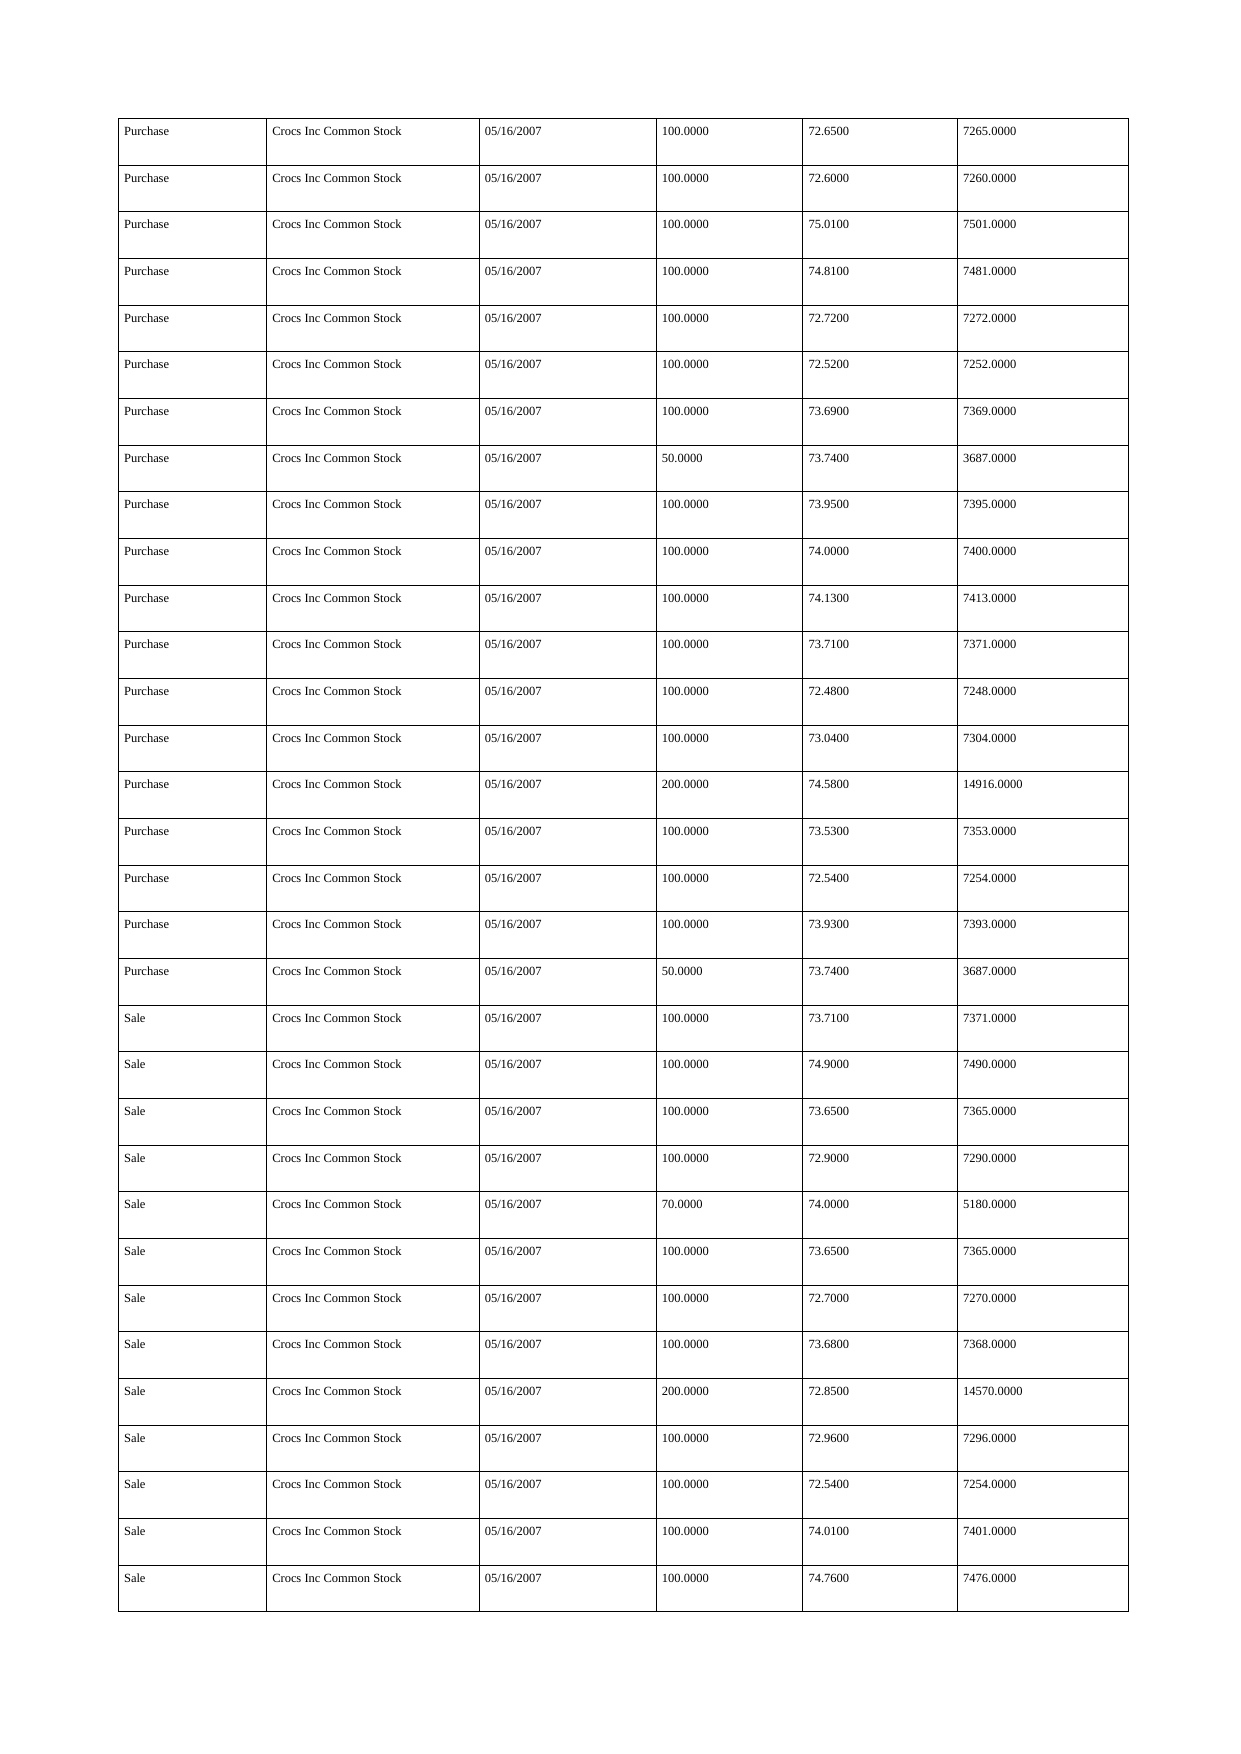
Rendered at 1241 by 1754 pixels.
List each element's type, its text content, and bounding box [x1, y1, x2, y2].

table_cell 74.7600 [803, 1566, 957, 1611]
table_cell Crocs Inc Common Stock [267, 726, 479, 771]
table_cell 100.0000 [657, 1006, 802, 1051]
table_cell 7254.0000 [958, 866, 1128, 911]
table_cell Crocs Inc Common Stock [267, 306, 479, 351]
table_cell 05/16/2007 [480, 772, 656, 818]
table_cell Crocs Inc Common Stock [267, 1379, 479, 1425]
table_cell 05/16/2007 [480, 1052, 656, 1098]
table_cell 7304.0000 [958, 726, 1128, 771]
table_cell 7368.0000 [958, 1332, 1128, 1378]
table_cell 7481.0000 [958, 259, 1128, 305]
table_cell Sale [119, 1052, 266, 1098]
table_cell 05/16/2007 [480, 959, 656, 1005]
table_cell 7248.0000 [958, 679, 1128, 725]
table_cell 100.0000 [657, 352, 802, 398]
table_cell 100.0000 [657, 866, 802, 911]
table_cell 05/16/2007 [480, 212, 656, 258]
table_cell 100.0000 [657, 1332, 802, 1378]
table_cell Purchase [119, 586, 266, 631]
table_cell 100.0000 [657, 1472, 802, 1518]
table_cell 74.8100 [803, 259, 957, 305]
table_cell 100.0000 [657, 539, 802, 585]
table_cell 100.0000 [657, 399, 802, 445]
table_cell 100.0000 [657, 119, 802, 165]
table_cell Purchase [119, 912, 266, 958]
table_cell 73.0400 [803, 726, 957, 771]
table_cell Sale [119, 1239, 266, 1285]
table_cell Crocs Inc Common Stock [267, 1472, 479, 1518]
table_cell Sale [119, 1426, 266, 1471]
table_cell 05/16/2007 [480, 259, 656, 305]
table_cell 7252.0000 [958, 352, 1128, 398]
table_cell Purchase [119, 679, 266, 725]
table_cell Crocs Inc Common Stock [267, 632, 479, 678]
table_cell Crocs Inc Common Stock [267, 1332, 479, 1378]
table_cell 74.9000 [803, 1052, 957, 1098]
table_cell 100.0000 [657, 1426, 802, 1471]
table_cell 100.0000 [657, 679, 802, 725]
table_cell 72.7000 [803, 1286, 957, 1331]
table_cell Sale [119, 1099, 266, 1145]
table_cell 05/16/2007 [480, 119, 656, 165]
table_cell 75.0100 [803, 212, 957, 258]
table_cell Crocs Inc Common Stock [267, 1006, 479, 1051]
table_cell 73.7400 [803, 446, 957, 491]
table_cell Crocs Inc Common Stock [267, 1099, 479, 1145]
table_cell Purchase [119, 959, 266, 1005]
table_cell Crocs Inc Common Stock [267, 866, 479, 911]
table_cell 05/16/2007 [480, 399, 656, 445]
table_cell 100.0000 [657, 1519, 802, 1565]
table_cell 7401.0000 [958, 1519, 1128, 1565]
table_cell Purchase [119, 352, 266, 398]
table_cell 100.0000 [657, 212, 802, 258]
table_cell 72.5200 [803, 352, 957, 398]
table_cell 74.5800 [803, 772, 957, 818]
table_cell Crocs Inc Common Stock [267, 819, 479, 865]
table_cell Purchase [119, 399, 266, 445]
table_cell 200.0000 [657, 772, 802, 818]
table_cell 05/16/2007 [480, 446, 656, 491]
table_cell 3687.0000 [958, 446, 1128, 491]
table_cell 7290.0000 [958, 1146, 1128, 1191]
table_cell Crocs Inc Common Stock [267, 446, 479, 491]
table_cell 7270.0000 [958, 1286, 1128, 1331]
table_cell Sale [119, 1566, 266, 1611]
table_cell 74.0100 [803, 1519, 957, 1565]
table_cell Crocs Inc Common Stock [267, 1146, 479, 1191]
table_cell Sale [119, 1519, 266, 1565]
table_cell 05/16/2007 [480, 1099, 656, 1145]
table_cell 100.0000 [657, 1286, 802, 1331]
table_cell 100.0000 [657, 166, 802, 211]
table_cell Crocs Inc Common Stock [267, 352, 479, 398]
table_cell 70.0000 [657, 1192, 802, 1238]
table_cell 05/16/2007 [480, 1472, 656, 1518]
table_cell 14916.0000 [958, 772, 1128, 818]
table_cell 05/16/2007 [480, 1426, 656, 1471]
table_cell 05/16/2007 [480, 1519, 656, 1565]
table_cell 73.7100 [803, 1006, 957, 1051]
table_cell 100.0000 [657, 1239, 802, 1285]
table_cell 72.9600 [803, 1426, 957, 1471]
table_cell Crocs Inc Common Stock [267, 679, 479, 725]
table_cell Crocs Inc Common Stock [267, 399, 479, 445]
table_cell 7501.0000 [958, 212, 1128, 258]
table_cell 72.5400 [803, 866, 957, 911]
table_cell 73.9500 [803, 492, 957, 538]
table_cell 05/16/2007 [480, 352, 656, 398]
table_cell Purchase [119, 819, 266, 865]
table_cell Purchase [119, 726, 266, 771]
table_cell Crocs Inc Common Stock [267, 539, 479, 585]
table_cell 73.7400 [803, 959, 957, 1005]
table_cell 73.6500 [803, 1099, 957, 1145]
table_cell 7371.0000 [958, 632, 1128, 678]
table_cell 73.7100 [803, 632, 957, 678]
table_cell 100.0000 [657, 492, 802, 538]
table_cell Sale [119, 1192, 266, 1238]
table_cell Purchase [119, 539, 266, 585]
table_cell Crocs Inc Common Stock [267, 166, 479, 211]
table_cell 7369.0000 [958, 399, 1128, 445]
table_cell 73.5300 [803, 819, 957, 865]
table_cell Crocs Inc Common Stock [267, 772, 479, 818]
table_cell 7400.0000 [958, 539, 1128, 585]
table_cell 05/16/2007 [480, 819, 656, 865]
table_cell 100.0000 [657, 726, 802, 771]
table_cell 05/16/2007 [480, 1192, 656, 1238]
table_cell 73.6500 [803, 1239, 957, 1285]
table_cell Crocs Inc Common Stock [267, 1192, 479, 1238]
table_cell Crocs Inc Common Stock [267, 1426, 479, 1471]
table_cell Crocs Inc Common Stock [267, 1566, 479, 1611]
table_cell 100.0000 [657, 819, 802, 865]
table_cell Crocs Inc Common Stock [267, 1286, 479, 1331]
table_cell 7296.0000 [958, 1426, 1128, 1471]
table_cell 100.0000 [657, 259, 802, 305]
table_cell Crocs Inc Common Stock [267, 259, 479, 305]
table_cell 100.0000 [657, 306, 802, 351]
table_cell 05/16/2007 [480, 1146, 656, 1191]
table_cell Crocs Inc Common Stock [267, 1519, 479, 1565]
table_cell Crocs Inc Common Stock [267, 212, 479, 258]
table_cell 7260.0000 [958, 166, 1128, 211]
table_cell 73.6800 [803, 1332, 957, 1378]
table_cell 74.0000 [803, 1192, 957, 1238]
table_cell 7353.0000 [958, 819, 1128, 865]
table_cell 50.0000 [657, 959, 802, 1005]
table_cell Crocs Inc Common Stock [267, 1052, 479, 1098]
table_cell Sale [119, 1332, 266, 1378]
table_cell 72.8500 [803, 1379, 957, 1425]
table_cell Sale [119, 1146, 266, 1191]
table_cell 05/16/2007 [480, 492, 656, 538]
table_cell 72.6500 [803, 119, 957, 165]
table_cell 100.0000 [657, 1052, 802, 1098]
table_cell Purchase [119, 259, 266, 305]
table_cell 05/16/2007 [480, 1379, 656, 1425]
table_cell Purchase [119, 212, 266, 258]
table_cell 100.0000 [657, 1566, 802, 1611]
table_cell 5180.0000 [958, 1192, 1128, 1238]
table_cell 05/16/2007 [480, 1286, 656, 1331]
table_cell 74.0000 [803, 539, 957, 585]
table_cell 7365.0000 [958, 1239, 1128, 1285]
table_cell 05/16/2007 [480, 1566, 656, 1611]
table_cell 05/16/2007 [480, 726, 656, 771]
table_cell 72.5400 [803, 1472, 957, 1518]
table_cell 50.0000 [657, 446, 802, 491]
table_cell 05/16/2007 [480, 1006, 656, 1051]
table_cell Crocs Inc Common Stock [267, 586, 479, 631]
table_cell 05/16/2007 [480, 679, 656, 725]
table_cell 100.0000 [657, 1099, 802, 1145]
table_cell Sale [119, 1472, 266, 1518]
table_cell Purchase [119, 632, 266, 678]
table_cell 05/16/2007 [480, 866, 656, 911]
table_cell 7365.0000 [958, 1099, 1128, 1145]
table_cell 3687.0000 [958, 959, 1128, 1005]
table_cell Sale [119, 1379, 266, 1425]
table_cell 7265.0000 [958, 119, 1128, 165]
table_cell 100.0000 [657, 632, 802, 678]
table_cell 05/16/2007 [480, 586, 656, 631]
table_cell Crocs Inc Common Stock [267, 912, 479, 958]
table_cell 72.7200 [803, 306, 957, 351]
table_cell Crocs Inc Common Stock [267, 119, 479, 165]
table_cell 7476.0000 [958, 1566, 1128, 1611]
table_cell 7272.0000 [958, 306, 1128, 351]
table_cell Purchase [119, 492, 266, 538]
table_cell 7490.0000 [958, 1052, 1128, 1098]
table_cell 7393.0000 [958, 912, 1128, 958]
table_cell Purchase [119, 446, 266, 491]
table_cell 7371.0000 [958, 1006, 1128, 1051]
table_cell Crocs Inc Common Stock [267, 492, 479, 538]
table_cell 05/16/2007 [480, 632, 656, 678]
table_cell 7413.0000 [958, 586, 1128, 631]
table_cell 100.0000 [657, 586, 802, 631]
table_cell Purchase [119, 166, 266, 211]
table_cell Sale [119, 1006, 266, 1051]
table_cell 200.0000 [657, 1379, 802, 1425]
table_cell 7254.0000 [958, 1472, 1128, 1518]
table_cell 73.9300 [803, 912, 957, 958]
table_cell 05/16/2007 [480, 306, 656, 351]
table_cell 73.6900 [803, 399, 957, 445]
table_cell Purchase [119, 866, 266, 911]
table_cell 72.9000 [803, 1146, 957, 1191]
table_cell Purchase [119, 119, 266, 165]
table_cell 72.4800 [803, 679, 957, 725]
table_cell 14570.0000 [958, 1379, 1128, 1425]
table_cell 05/16/2007 [480, 1239, 656, 1285]
table_cell 05/16/2007 [480, 1332, 656, 1378]
table_cell 100.0000 [657, 912, 802, 958]
table_cell 05/16/2007 [480, 912, 656, 958]
table_cell 7395.0000 [958, 492, 1128, 538]
table_cell 74.1300 [803, 586, 957, 631]
table_cell Purchase [119, 772, 266, 818]
table_cell Purchase [119, 306, 266, 351]
table_cell 05/16/2007 [480, 539, 656, 585]
table_cell Sale [119, 1286, 266, 1331]
table_cell 05/16/2007 [480, 166, 656, 211]
table_cell 100.0000 [657, 1146, 802, 1191]
table_cell Crocs Inc Common Stock [267, 1239, 479, 1285]
table_cell 72.6000 [803, 166, 957, 211]
table_cell Crocs Inc Common Stock [267, 959, 479, 1005]
